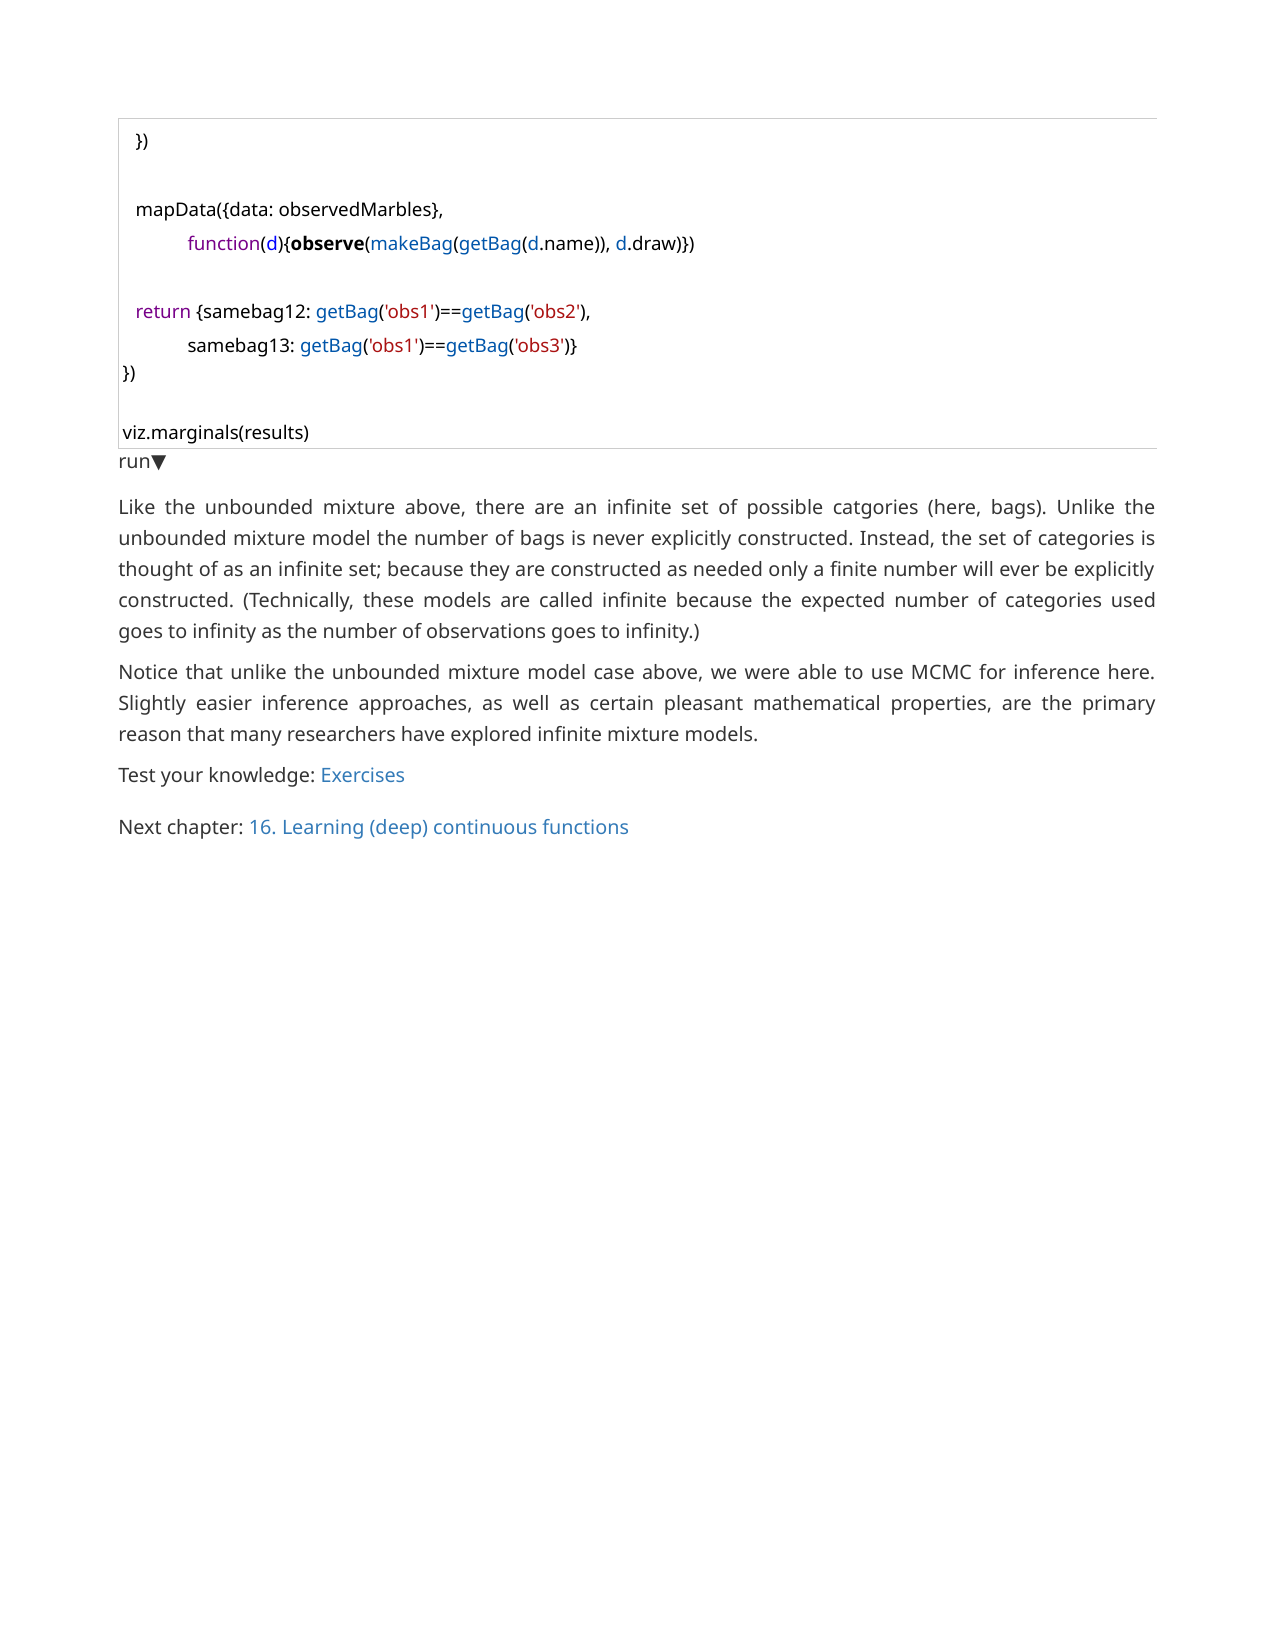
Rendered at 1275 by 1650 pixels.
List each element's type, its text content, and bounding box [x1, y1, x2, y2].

text ​ [119, 152, 1157, 186]
text }) [119, 357, 1157, 382]
text Test your knowledge: Exercises [118, 762, 1157, 788]
text Notice that unlike the unbounded mixture model case above, we were able to use MCMC for inference here. Slightly easier inference approaches, as well as certain pleasant mathematical properties, are the primary reason that many researchers have explored infinite mixture models. [118, 658, 1157, 747]
text function(d){observe(makeBag(getBag(d.name)), d.draw)}) [119, 220, 1157, 254]
text viz.marginals(results) [119, 416, 1157, 448]
text }) [119, 119, 1157, 152]
text Next chapter: 16. Learning (deep) continuous functions [118, 803, 1157, 843]
text return {samebag12: getBag('obs1')==getBag('obs2'), [119, 288, 1157, 322]
text mapData({data: observedMarbles}, [119, 186, 1157, 220]
text Like the unbounded mixture above, there are an infinite set of possible catgories (here, bags). Unlike the unbounded mixture model the number of bags is never explicitly constructed. Instead, the set of categories is thought of as an infinite set; because they are constructed as needed only a finite number will ever be explicitly constructed. (Technically, these models are called infinite because the expected number of categories used goes to infinity as the number of observations goes to infinity.) [118, 493, 1157, 644]
text run▼ [118, 449, 1157, 475]
text ​ [119, 382, 1157, 416]
text samebag13: getBag('obs1')==getBag('obs3')} [119, 322, 1157, 357]
text ​ [119, 254, 1157, 288]
